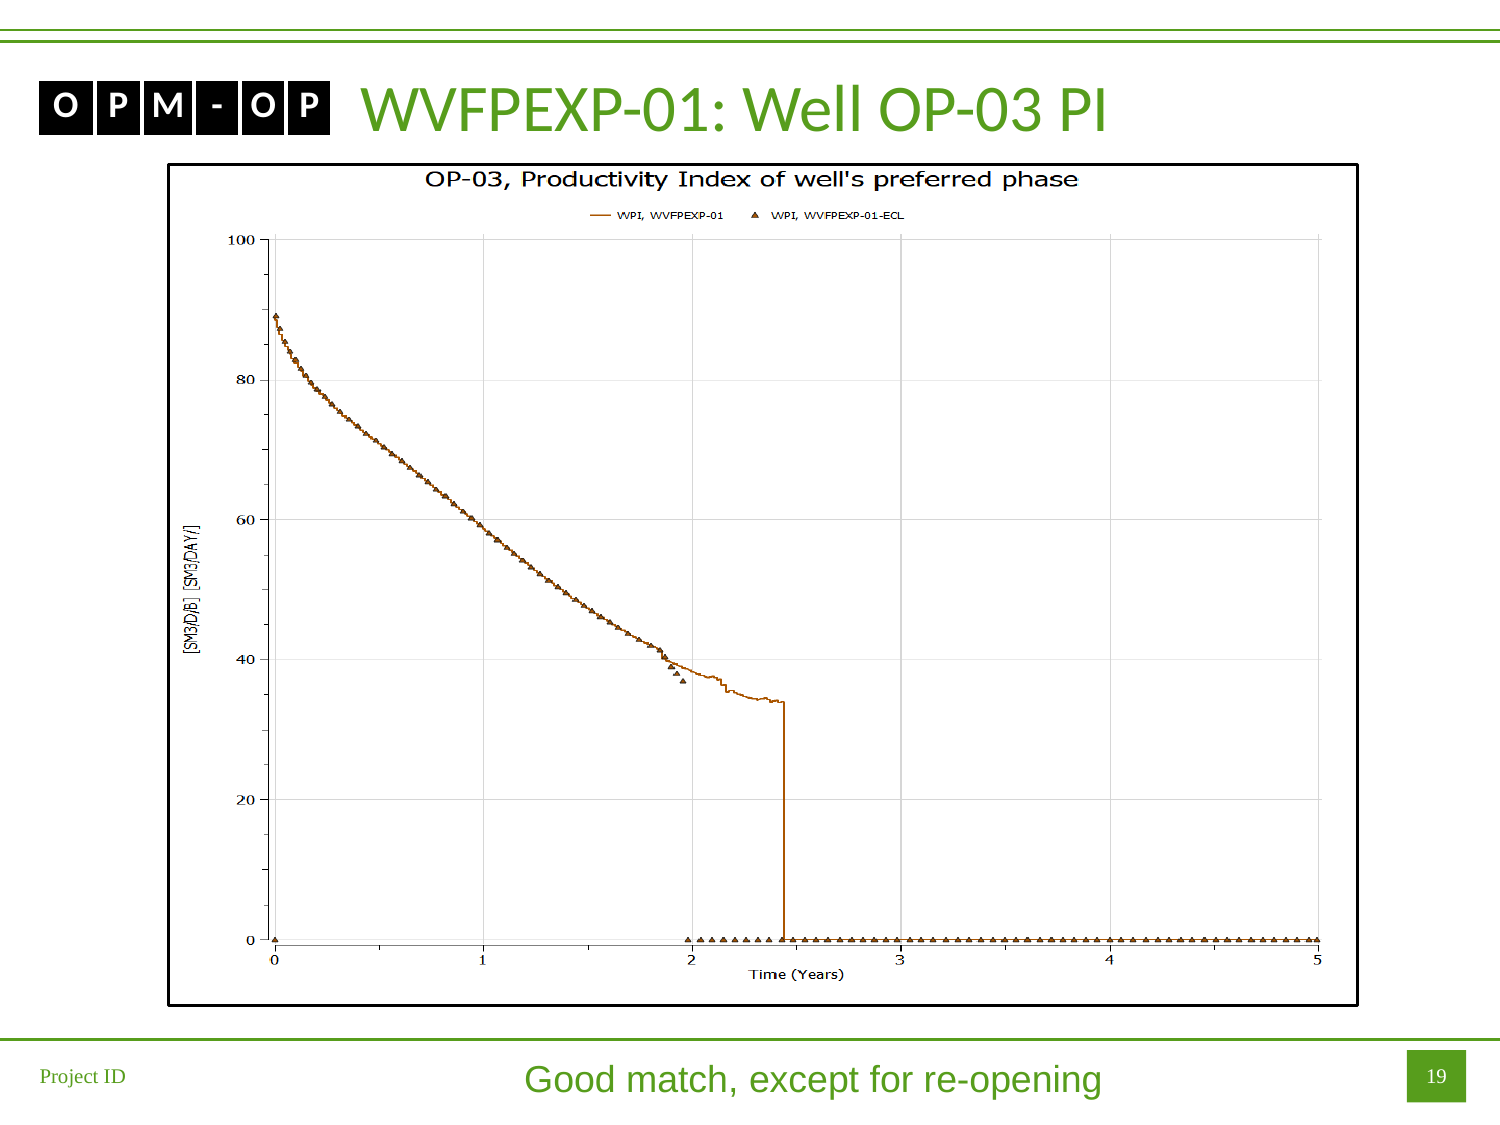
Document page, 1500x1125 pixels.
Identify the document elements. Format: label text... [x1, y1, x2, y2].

picture [169, 165, 1356, 1004]
text_box Good match, except for re-opening [267, 1051, 1359, 1109]
title WVFPEXP-01: Well OP-03 PI [360, 77, 1425, 153]
